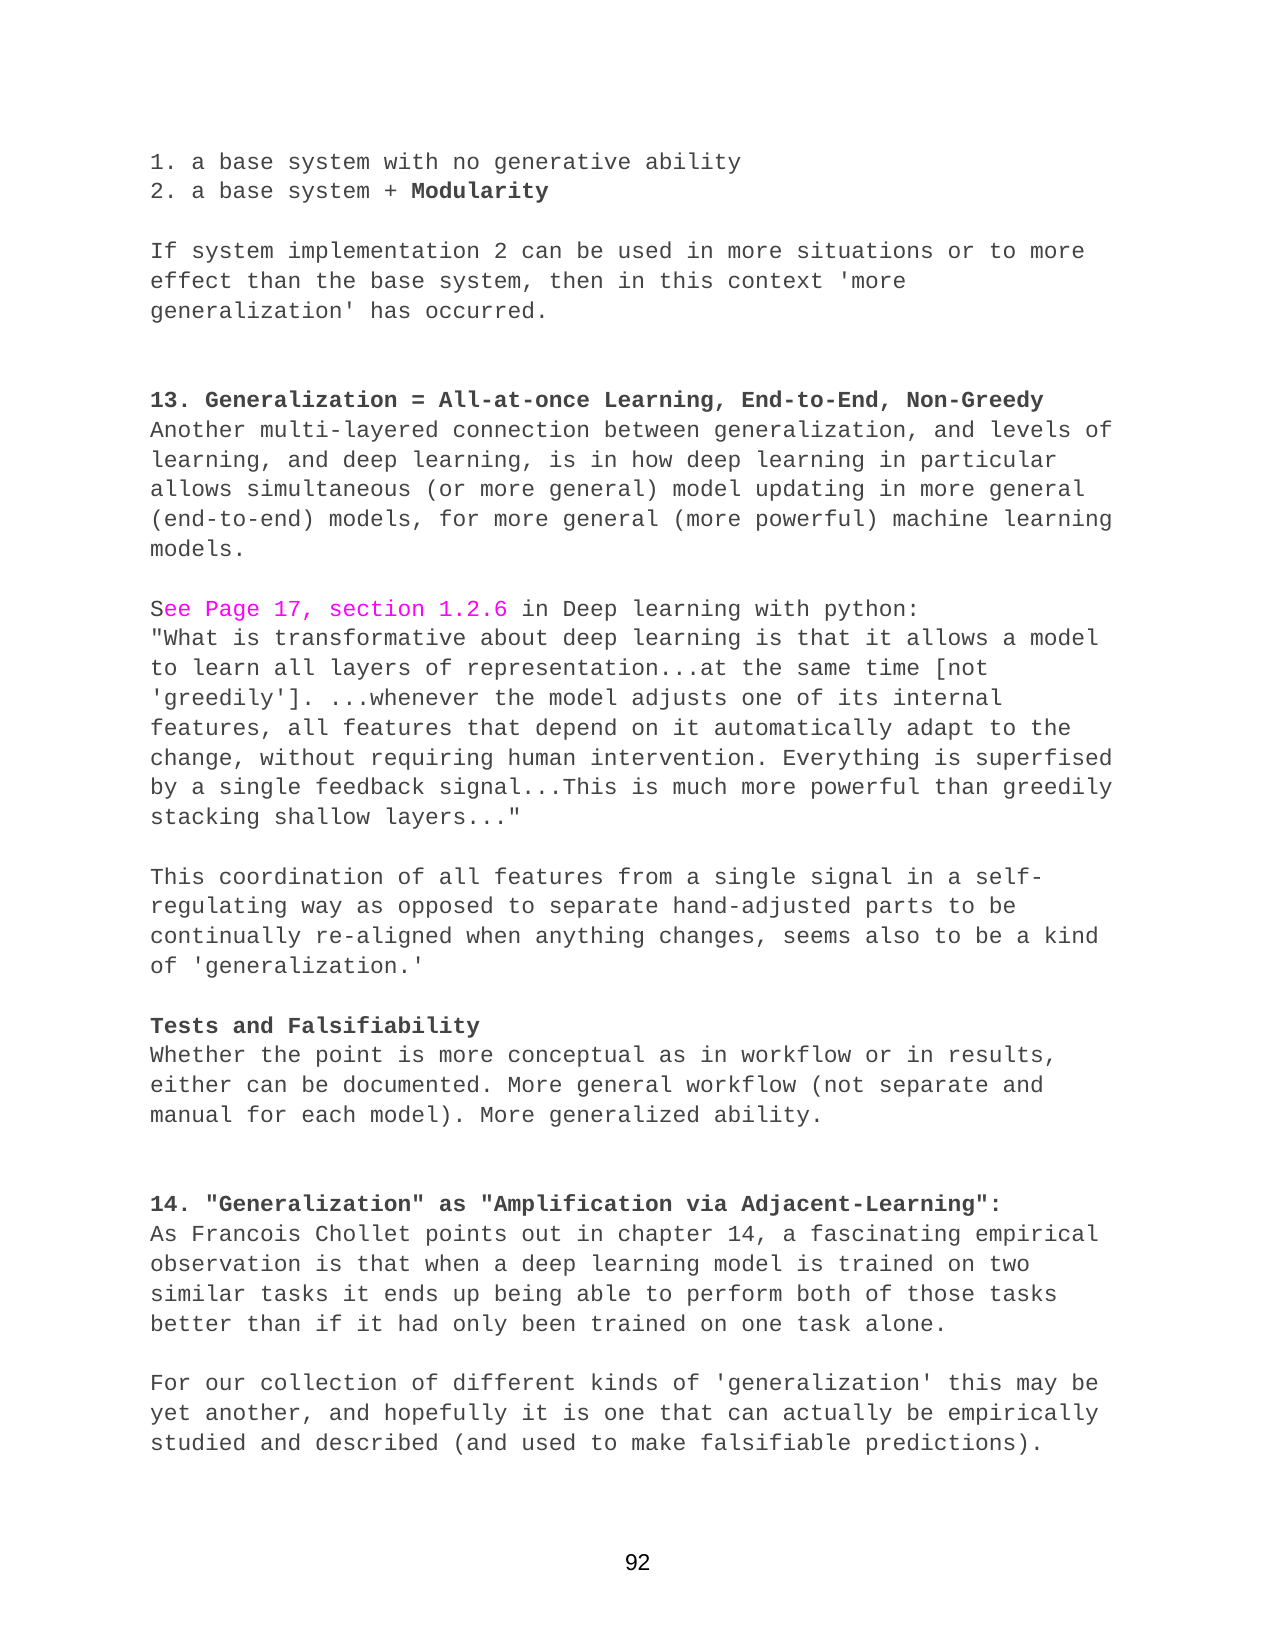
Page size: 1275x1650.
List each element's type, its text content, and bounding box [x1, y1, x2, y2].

text Another multi-layered connection between generalization, and levels of learning, and deep learning, is in how deep learning in particular allows simultaneous (or more general) model updating in more general (end-to-end) models, for more general (more powerful) machine learning models. [150, 418, 1125, 563]
text Tests and Falsifiability [150, 1014, 1125, 1040]
text 13. Generalization = All-at-once Learning, End-to-End, Non-Greedy [150, 388, 1125, 414]
text Whether the point is more conceptual as in workflow or in results, either can be documented. More general workflow (not separate and manual for each model). More generalized ability. [150, 1044, 1125, 1129]
text See Page 17, section 1.2.6 in Deep learning with python: [150, 597, 1125, 623]
text "What is transformative about deep learning is that it allows a model to learn all layers of representation...at the same time [not 'greedily']. ...whenever the model adjusts one of its internal features, all features that depend on it automatically adapt to the change, without requiring human intervention. Everything is superfised by a single feedback signal...This is much more powerful than greedily stacking shallow layers..." [150, 627, 1125, 831]
text For our collection of different kinds of 'generalization' this may be yet another, and hopefully it is one that can actually be empirically studied and described (and used to make falsifiable predictions). [150, 1371, 1125, 1457]
text If system implementation 2 can be used in more situations or to more effect than the base system, then in this context 'more generalization' has occurred. [150, 239, 1125, 325]
text As Francois Chollet points out in chapter 14, a fascinating empirical observation is that when a deep learning model is trained on two similar tasks it ends up being able to perform both of those tasks better than if it had only been trained on one task alone. [150, 1222, 1125, 1338]
text This coordination of all features from a single signal in a self-regulating way as opposed to separate hand-adjusted parts to be continually re-aligned when anything changes, seems also to be a kind of 'generalization.' [150, 865, 1125, 980]
text 14. "Generalization" as "Amplification via Adjacent-Learning": [150, 1193, 1125, 1219]
text 2. a base system + Modularity [150, 180, 1125, 206]
text 1. a base system with no generative ability [150, 150, 1125, 176]
